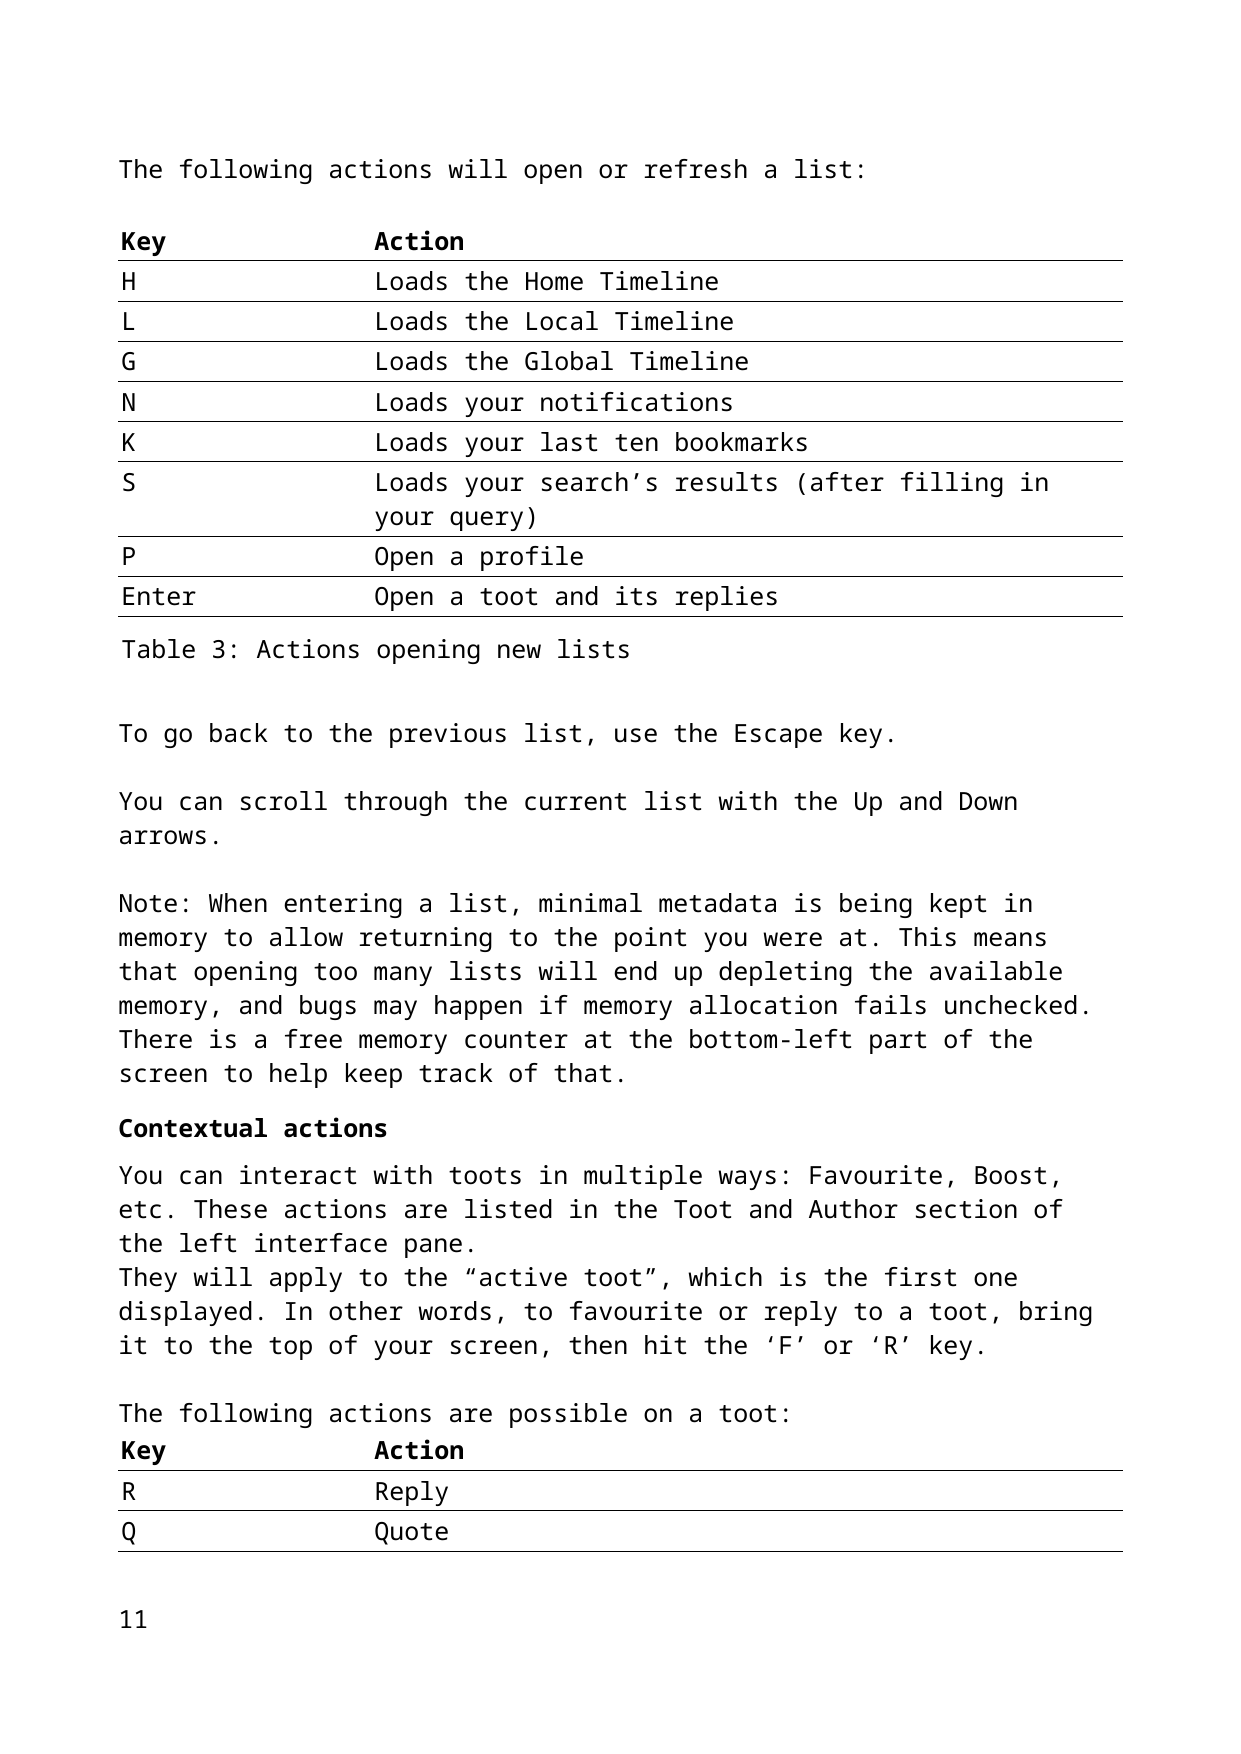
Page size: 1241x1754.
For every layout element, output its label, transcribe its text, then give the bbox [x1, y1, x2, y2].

text Table 3: Actions opening new lists [118, 629, 1122, 669]
table_cell R [118, 1471, 371, 1510]
table_cell K [118, 422, 371, 461]
table_cell Quote [371, 1511, 1122, 1551]
table_cell Open a profile [371, 537, 1122, 576]
table_cell Q [118, 1511, 371, 1551]
table_header Action [371, 220, 1122, 260]
text They will apply to the “active toot”, which is the first one displayed. In other words, to favourite or reply to a toot, bring it to the top of your screen, then hit the ‘F’ or ‘R’ key. [118, 1260, 1122, 1362]
table_cell Loads the Home Timeline [371, 261, 1122, 301]
table_header Key [118, 1430, 371, 1470]
table_cell Enter [118, 577, 371, 616]
table_header Action [371, 1430, 1122, 1470]
subtitle Contextual actions [118, 1111, 1122, 1145]
text The following actions will open or refresh a list: [118, 152, 1122, 186]
table_cell L [118, 302, 371, 341]
text Note: When entering a list, minimal metadata is being kept in memory to allow returning to the point you were at. This means that opening too many lists will end up depleting the available memory, and bugs may happen if memory allocation fails unchecked. There is a free memory counter at the bottom-left part of the screen to help keep track of that. [118, 886, 1122, 1090]
text You can scroll through the current list with the Up and Down arrows. [118, 783, 1122, 852]
table_cell Loads the Global Timeline [371, 342, 1122, 381]
table_cell Reply [371, 1471, 1122, 1510]
table_cell Loads your last ten bookmarks [371, 422, 1122, 461]
text The following actions are possible on a toot: [118, 1396, 1122, 1430]
table_cell Loads your search’s results (after filling in your query) [371, 462, 1122, 536]
table_cell Loads your notifications [371, 382, 1122, 421]
table_cell N [118, 382, 371, 421]
table_cell S [118, 462, 371, 536]
table_cell G [118, 342, 371, 381]
table_cell H [118, 261, 371, 301]
table_cell Loads the Local Timeline [371, 302, 1122, 341]
table_header Key [118, 220, 371, 260]
text To go back to the previous list, use the Escape key. [118, 715, 1122, 749]
text You can interact with toots in multiple ways: Favourite, Boost, etc. These actions are listed in the Toot and Author section of the left interface pane. [118, 1157, 1122, 1260]
table_cell Open a toot and its replies [371, 577, 1122, 616]
table_cell P [118, 537, 371, 576]
